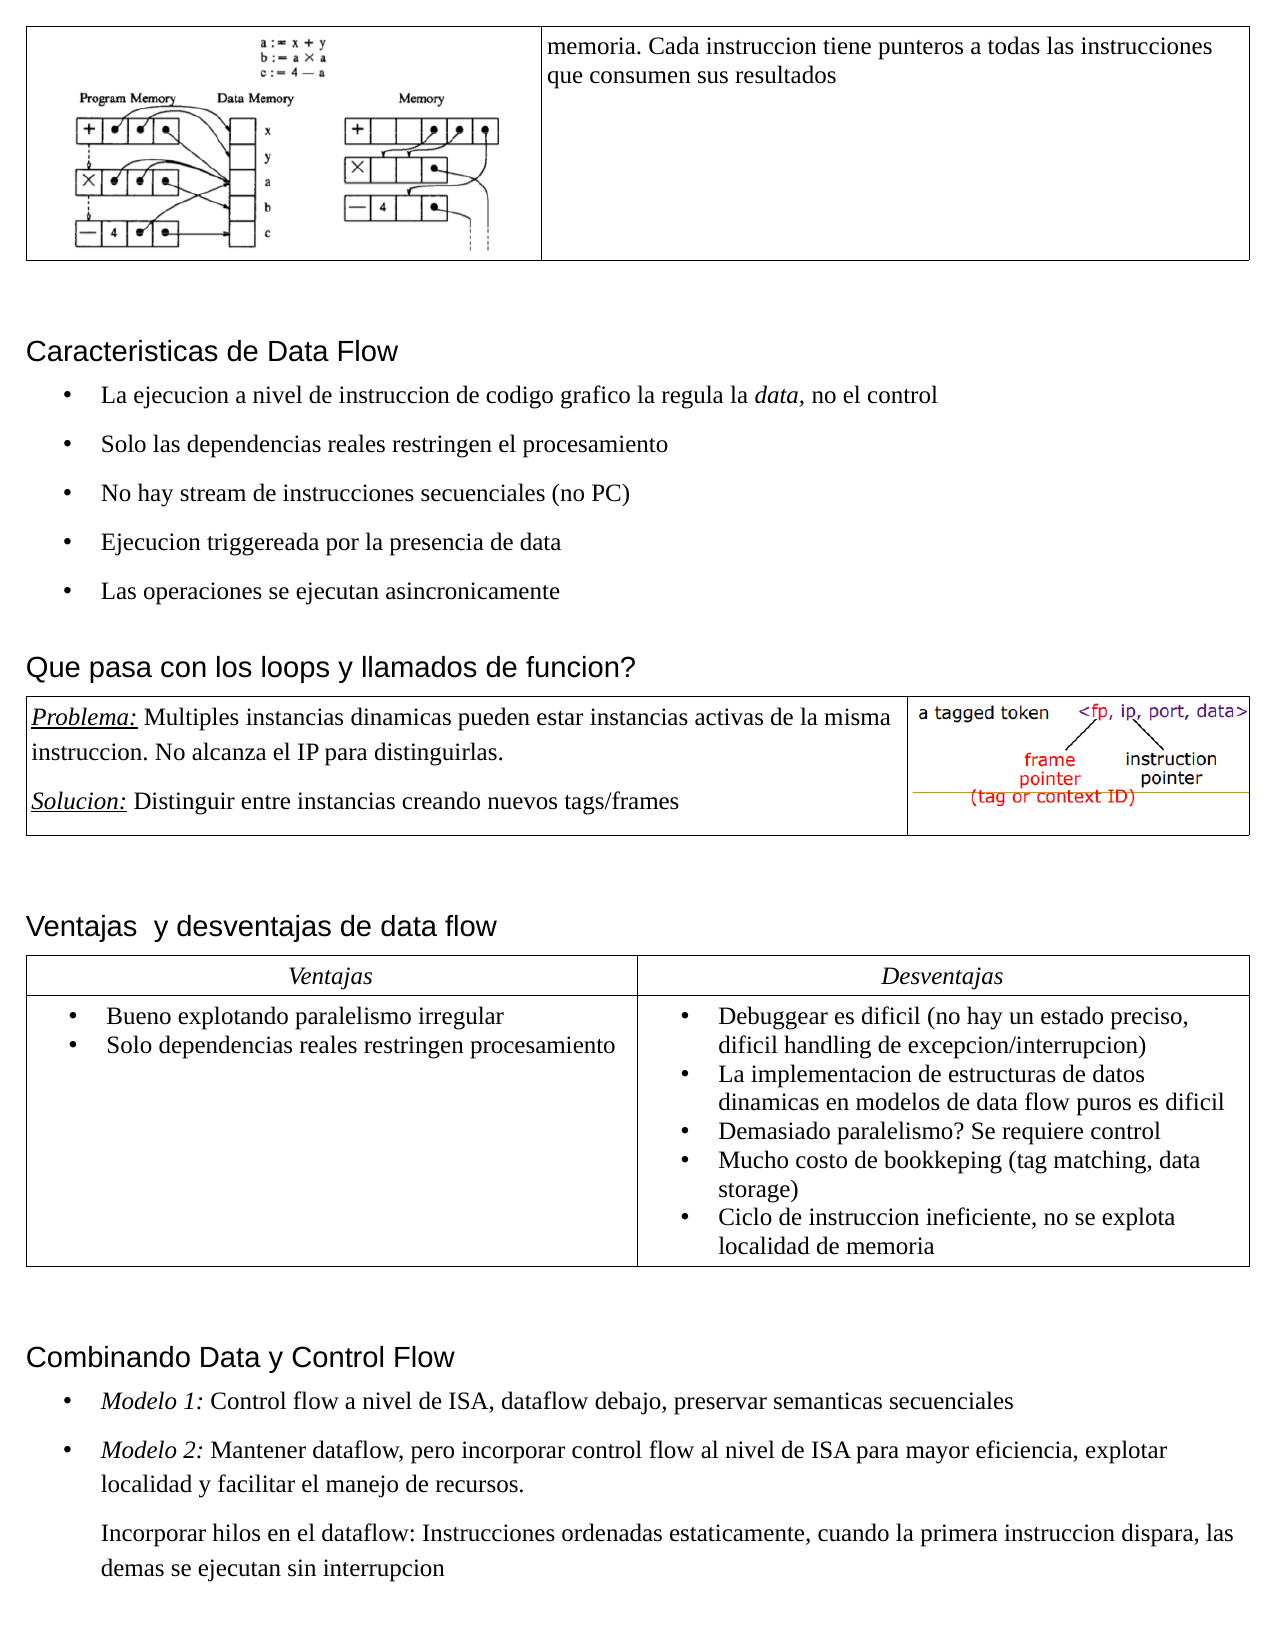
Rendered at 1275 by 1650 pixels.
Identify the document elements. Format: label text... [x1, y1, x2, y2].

list La ejecucion a nivel de instruccion de codigo grafico la regula la data, no el control [63, 380, 1249, 409]
table_header [908, 697, 1249, 835]
table_header Problema: Multiples instancias dinamicas pueden estar instancias activas de la misma instruccion. No alcanza el IP para distinguirlas. Solucion: Distinguir entre instancias creando nuevos tags/frames [27, 697, 907, 835]
subtitle Ventajas y desventajas de data flow [26, 909, 1249, 942]
list No hay stream de instrucciones secuenciales (no PC) [63, 478, 1249, 507]
list Ejecucion triggereada por la presencia de data [63, 527, 1249, 556]
table_cell Bueno explotando paralelismo irregular Solo dependencias reales restringen procesamiento [27, 996, 637, 1266]
list Incorporar hilos en el dataflow: Instrucciones ordenadas estaticamente, cuando la primera instruccion dispara, las demas se ejecutan sin interrupcion [63, 1518, 1249, 1582]
list Modelo 1: Control flow a nivel de ISA, dataflow debajo, preservar semanticas secuenciales [63, 1386, 1249, 1414]
table_header Desventajas [638, 956, 1249, 995]
list Las operaciones se ejecutan asincronicamente [63, 576, 1249, 605]
table_cell memoria. Cada instruccion tiene punteros a todas las instrucciones que consumen sus resultados [542, 27, 1249, 260]
table_cell Debuggear es dificil (no hay un estado preciso, dificil handling de excepcion/interrupcion) La implementacion de estructuras de datos dinamicas en modelos de data flow puros es dificil Demasiado paralelismo? Se requiere control Mucho costo de bookkeping (tag matching, data storage) Ciclo de instruccion ineficiente, no se explota localidad de memoria [638, 996, 1249, 1266]
subtitle Caracteristicas de Data Flow [26, 334, 1249, 367]
picture [61, 31, 505, 254]
list Solo las dependencias reales restringen el procesamiento [63, 429, 1249, 458]
picture [912, 702, 1249, 807]
table_header Ventajas [27, 956, 637, 995]
list Modelo 2: Mantener dataflow, pero incorporar control flow al nivel de ISA para mayor eficiencia, explotar localidad y facilitar el manejo de recursos. [63, 1435, 1249, 1498]
table_cell [27, 27, 541, 260]
subtitle Combinando Data y Control Flow [26, 1340, 1249, 1373]
subtitle Que pasa con los loops y llamados de funcion? [26, 650, 1249, 684]
